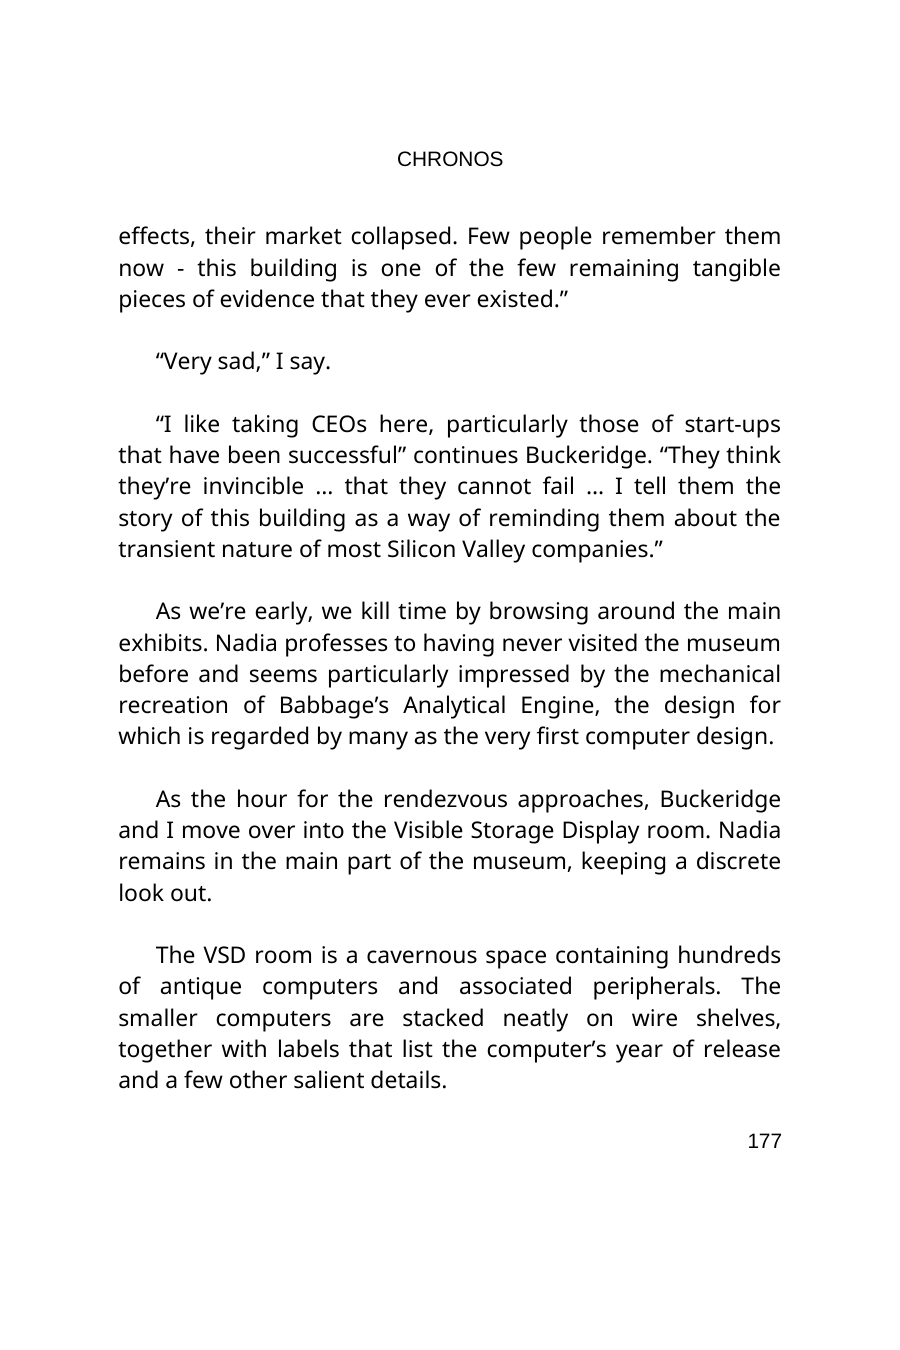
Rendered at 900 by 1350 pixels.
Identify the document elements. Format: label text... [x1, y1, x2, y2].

text As the hour for the rendezvous approaches, Buckeridge and I move over into the Visible Storage Display room. Nadia remains in the main part of the museum, keeping a discrete look out. [118, 783, 782, 908]
text “I like taking CEOs here, particularly those of start-ups that have been successful” continues Buckeridge. “They think they’re invincible … that they cannot fail … I tell them the story of this building as a way of reminding them about the transient nature of most Silicon Valley companies.” [118, 408, 782, 564]
text “Very sad,” I say. [118, 345, 782, 376]
text effects, their market collapsed. Few people remember them now - this building is one of the few remaining tangible pieces of evidence that they ever existed.” [118, 220, 782, 314]
text The VSD room is a cavernous space containing hundreds of antique computers and associated peripherals. The smaller computers are stacked neatly on wire shelves, together with labels that list the computer’s year of release and a few other salient details. [118, 939, 782, 1095]
text As we’re early, we kill time by browsing around the main exhibits. Nadia professes to having never visited the museum before and seems particularly impressed by the mechanical recreation of Babbage’s Analytical Engine, the design for which is regarded by many as the very first computer design. [118, 595, 782, 751]
